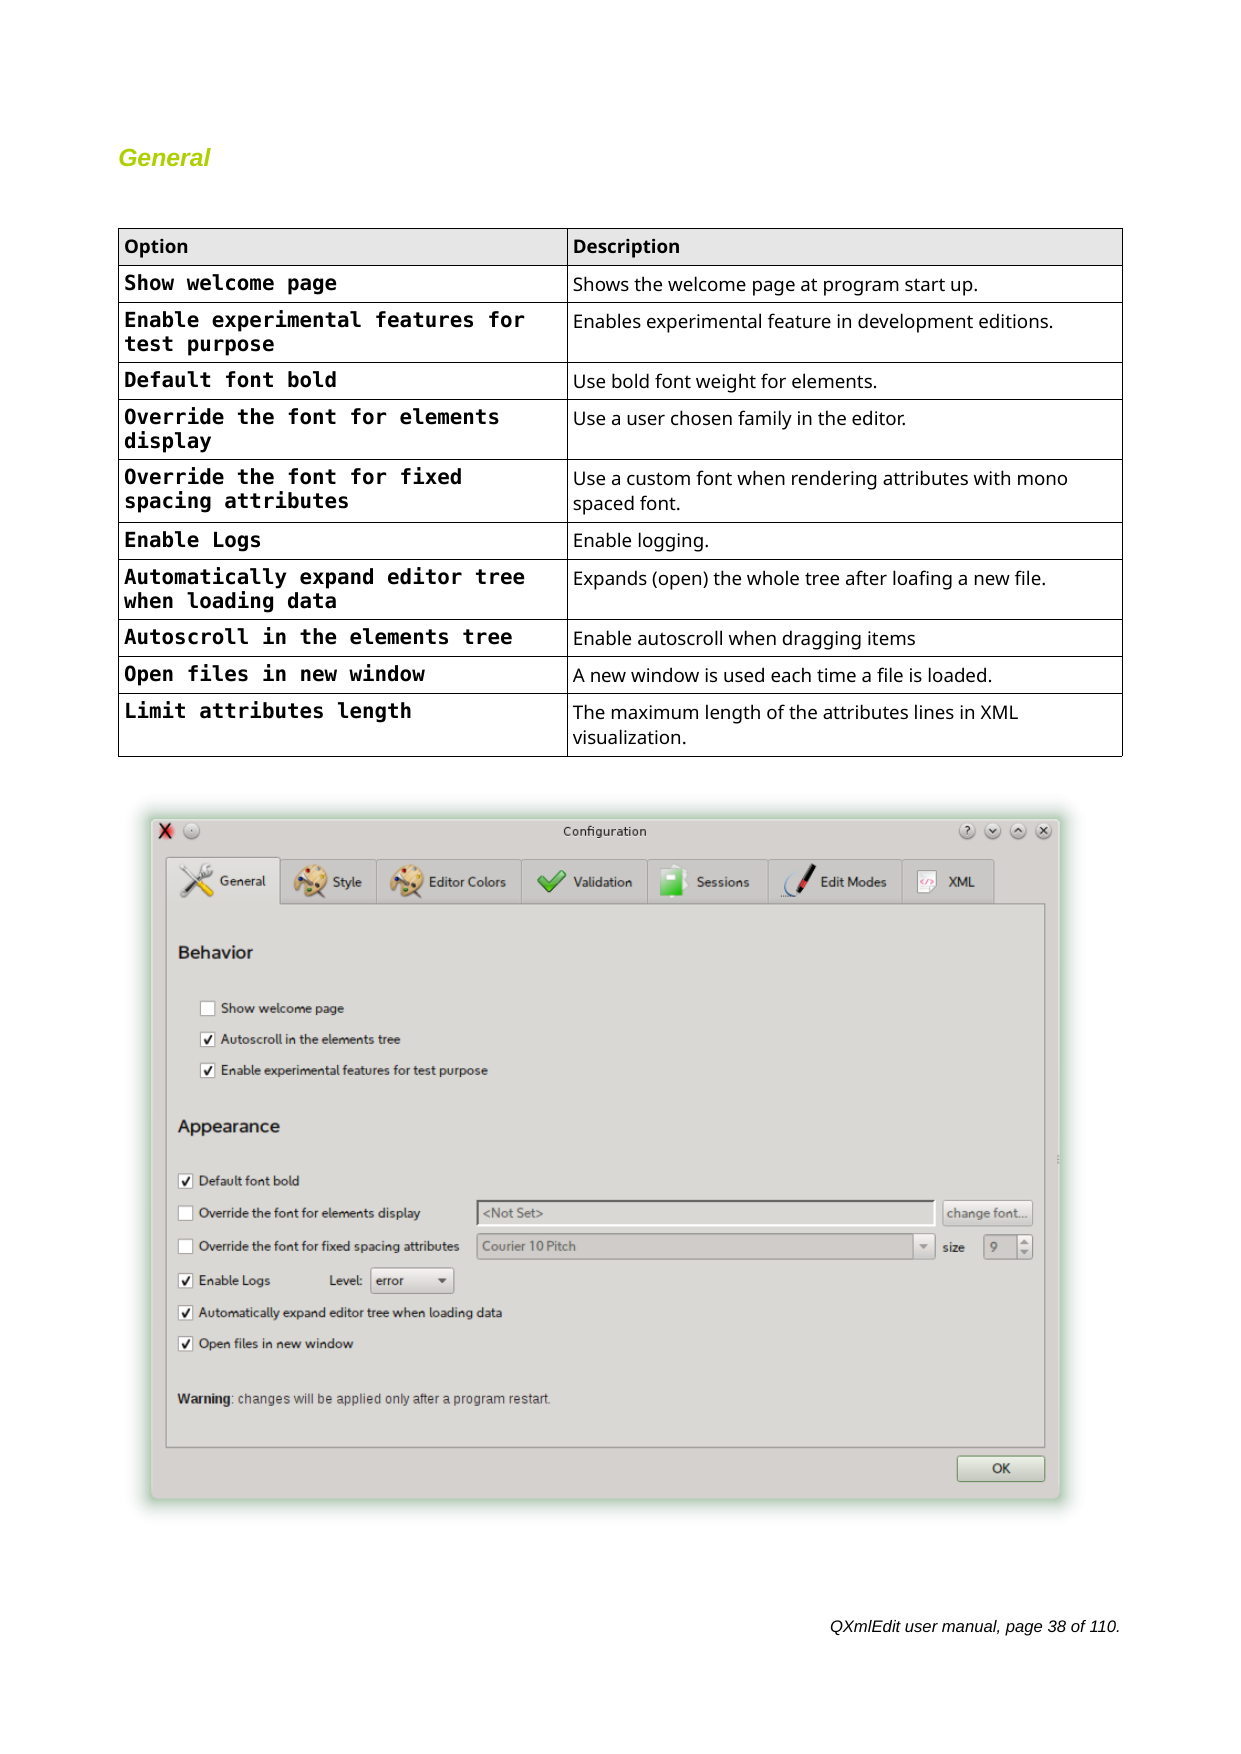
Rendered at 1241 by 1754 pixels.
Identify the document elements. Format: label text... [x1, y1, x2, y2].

table_cell Open files in new window [119, 657, 567, 693]
table_cell Enable logging. [568, 523, 1122, 559]
table_cell Override the font for elements display [119, 400, 567, 459]
table_cell Enables experimental feature in development editions. [568, 303, 1122, 362]
table_cell Use a custom font when rendering attributes with mono spaced font. [568, 460, 1122, 522]
table_cell Expands (open) the whole tree after loafing a new file. [568, 560, 1122, 619]
table_cell Use a user chosen family in the editor. [568, 400, 1122, 459]
table_cell Use bold font weight for elements. [568, 363, 1122, 399]
table_cell Override the font for fixed spacing attributes [119, 460, 567, 522]
table_header Option [119, 229, 567, 265]
table_cell A new window is used each time a file is loaded. [568, 657, 1122, 693]
table_cell Default font bold [119, 363, 567, 399]
table_cell Enable experimental features for test purpose [119, 303, 567, 362]
table_cell Limit attributes length [119, 694, 567, 756]
table_cell Autoscroll in the elements tree [119, 620, 567, 656]
subtitle General [118, 143, 1122, 172]
table_cell Enable autoscroll when dragging items [568, 620, 1122, 656]
table_cell The maximum length of the attributes lines in XML visualization. [568, 694, 1122, 756]
picture [107, 776, 1104, 1543]
table_cell Enable Logs [119, 523, 567, 559]
table_cell Show welcome page [119, 266, 567, 302]
table_header Description [568, 229, 1122, 265]
table_cell Automatically expand editor tree when loading data [119, 560, 567, 619]
table_cell Shows the welcome page at program start up. [568, 266, 1122, 302]
